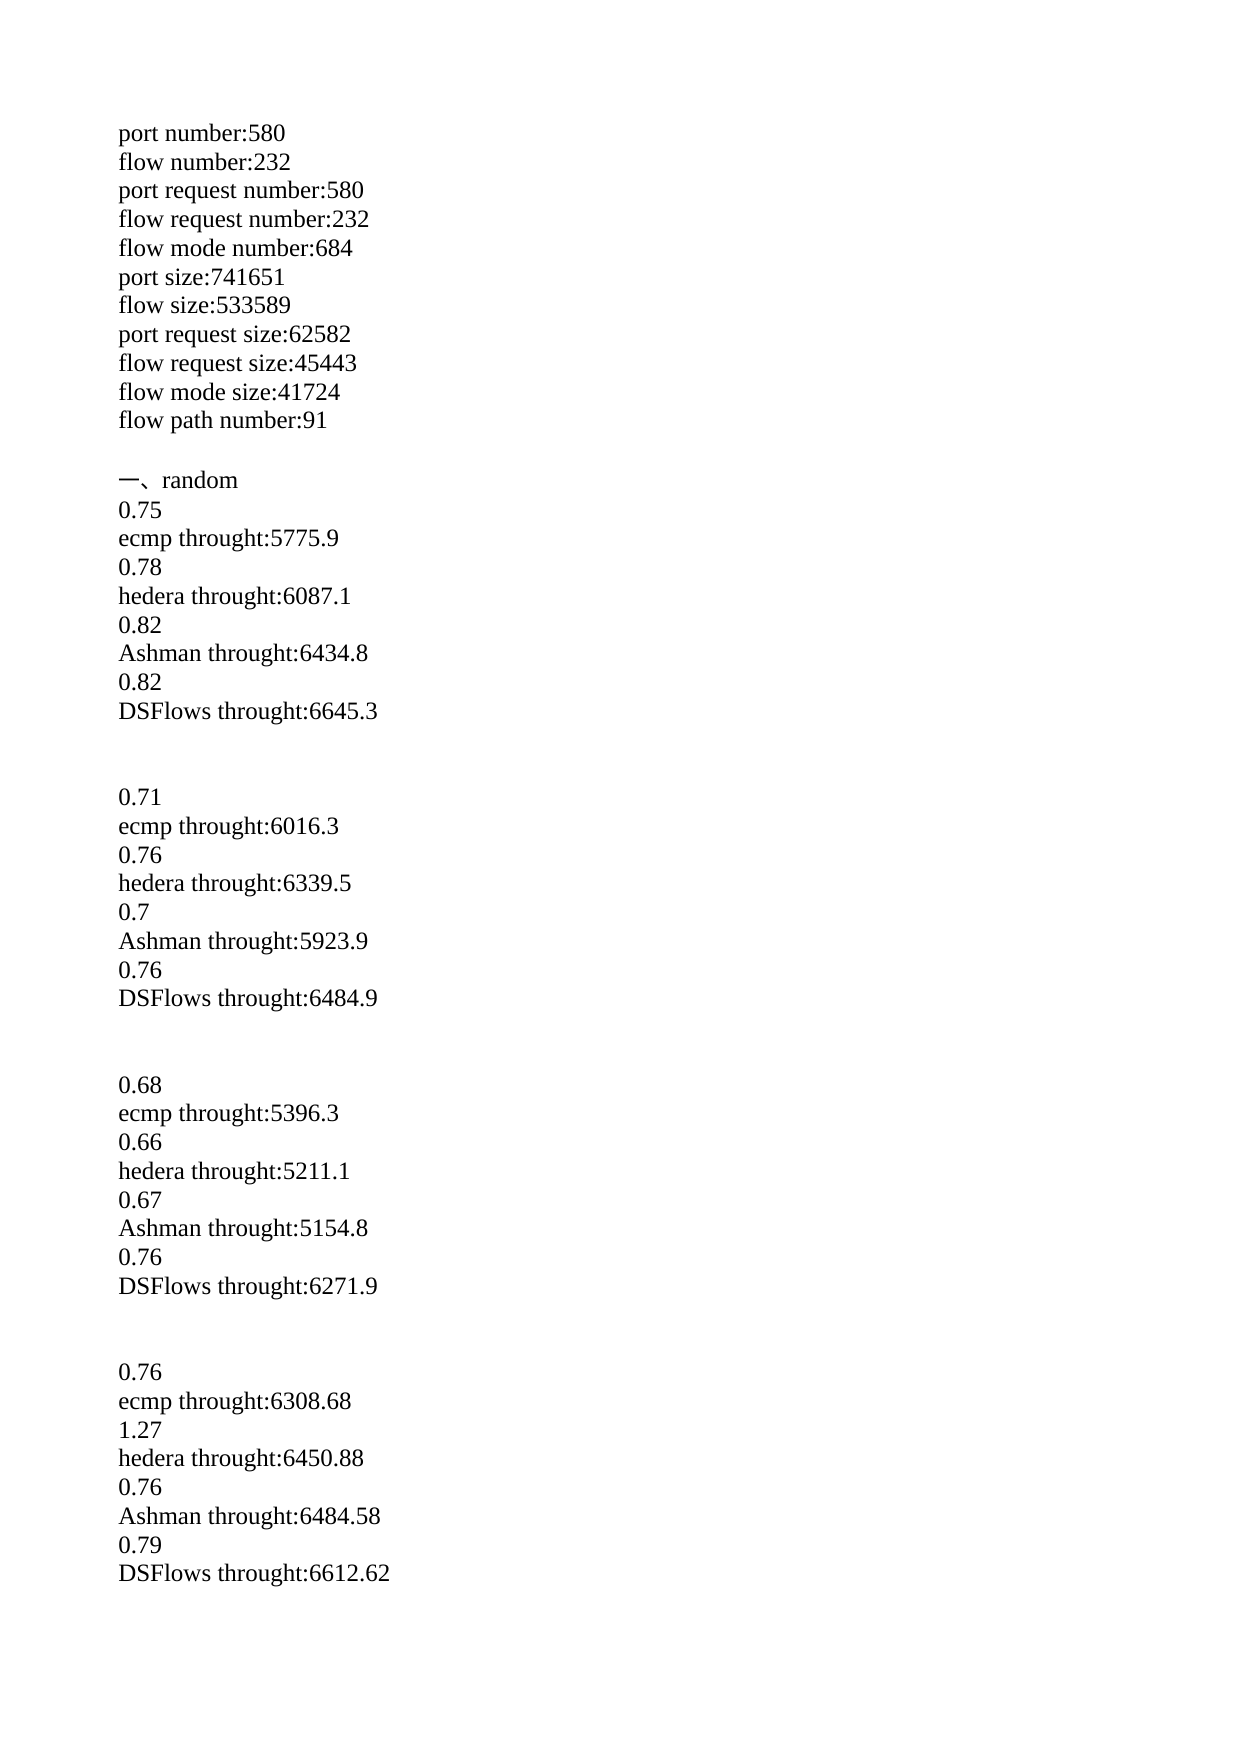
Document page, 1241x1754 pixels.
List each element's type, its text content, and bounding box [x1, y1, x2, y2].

text flow request number:232 [118, 204, 1122, 233]
text port size:741651 [118, 262, 1122, 291]
text 0.7 [118, 897, 1122, 926]
text port request number:580 [118, 176, 1122, 204]
text flow number:232 [118, 147, 1122, 176]
text 0.71 [118, 782, 1122, 811]
text 0.76 [118, 1472, 1122, 1501]
text 0.76 [118, 1357, 1122, 1386]
text DSFlows throught:6484.9 [118, 983, 1122, 1012]
text DSFlows throught:6271.9 [118, 1271, 1122, 1300]
text ecmp throught:6016.3 [118, 811, 1122, 840]
text DSFlows throught:6612.62 [118, 1558, 1122, 1587]
text ecmp throught:5775.9 [118, 523, 1122, 552]
text port request size:62582 [118, 319, 1122, 348]
text flow mode size:41724 [118, 377, 1122, 406]
text 0.66 [118, 1127, 1122, 1156]
text flow size:533589 [118, 291, 1122, 319]
text 0.78 [118, 552, 1122, 581]
text port number:580 [118, 118, 1122, 147]
text Ashman throught:6434.8 [118, 638, 1122, 667]
text 0.68 [118, 1070, 1122, 1098]
text 一、random [118, 463, 1122, 495]
text ecmp throught:5396.3 [118, 1098, 1122, 1127]
text DSFlows throught:6645.3 [118, 696, 1122, 725]
text 0.76 [118, 955, 1122, 983]
text hedera throught:6339.5 [118, 868, 1122, 897]
text 0.82 [118, 667, 1122, 696]
text 0.75 [118, 495, 1122, 523]
text 0.67 [118, 1185, 1122, 1213]
text hedera throught:6087.1 [118, 581, 1122, 610]
text Ashman throught:5154.8 [118, 1213, 1122, 1242]
text hedera throught:5211.1 [118, 1156, 1122, 1185]
text Ashman throught:5923.9 [118, 926, 1122, 955]
text hedera throught:6450.88 [118, 1443, 1122, 1472]
text 0.79 [118, 1530, 1122, 1558]
text 0.82 [118, 610, 1122, 638]
text 0.76 [118, 840, 1122, 868]
text 1.27 [118, 1415, 1122, 1443]
text flow request size:45443 [118, 348, 1122, 377]
text flow mode number:684 [118, 233, 1122, 262]
text ecmp throught:6308.68 [118, 1386, 1122, 1415]
text 0.76 [118, 1242, 1122, 1271]
text Ashman throught:6484.58 [118, 1501, 1122, 1530]
text flow path number:91 [118, 406, 1122, 434]
